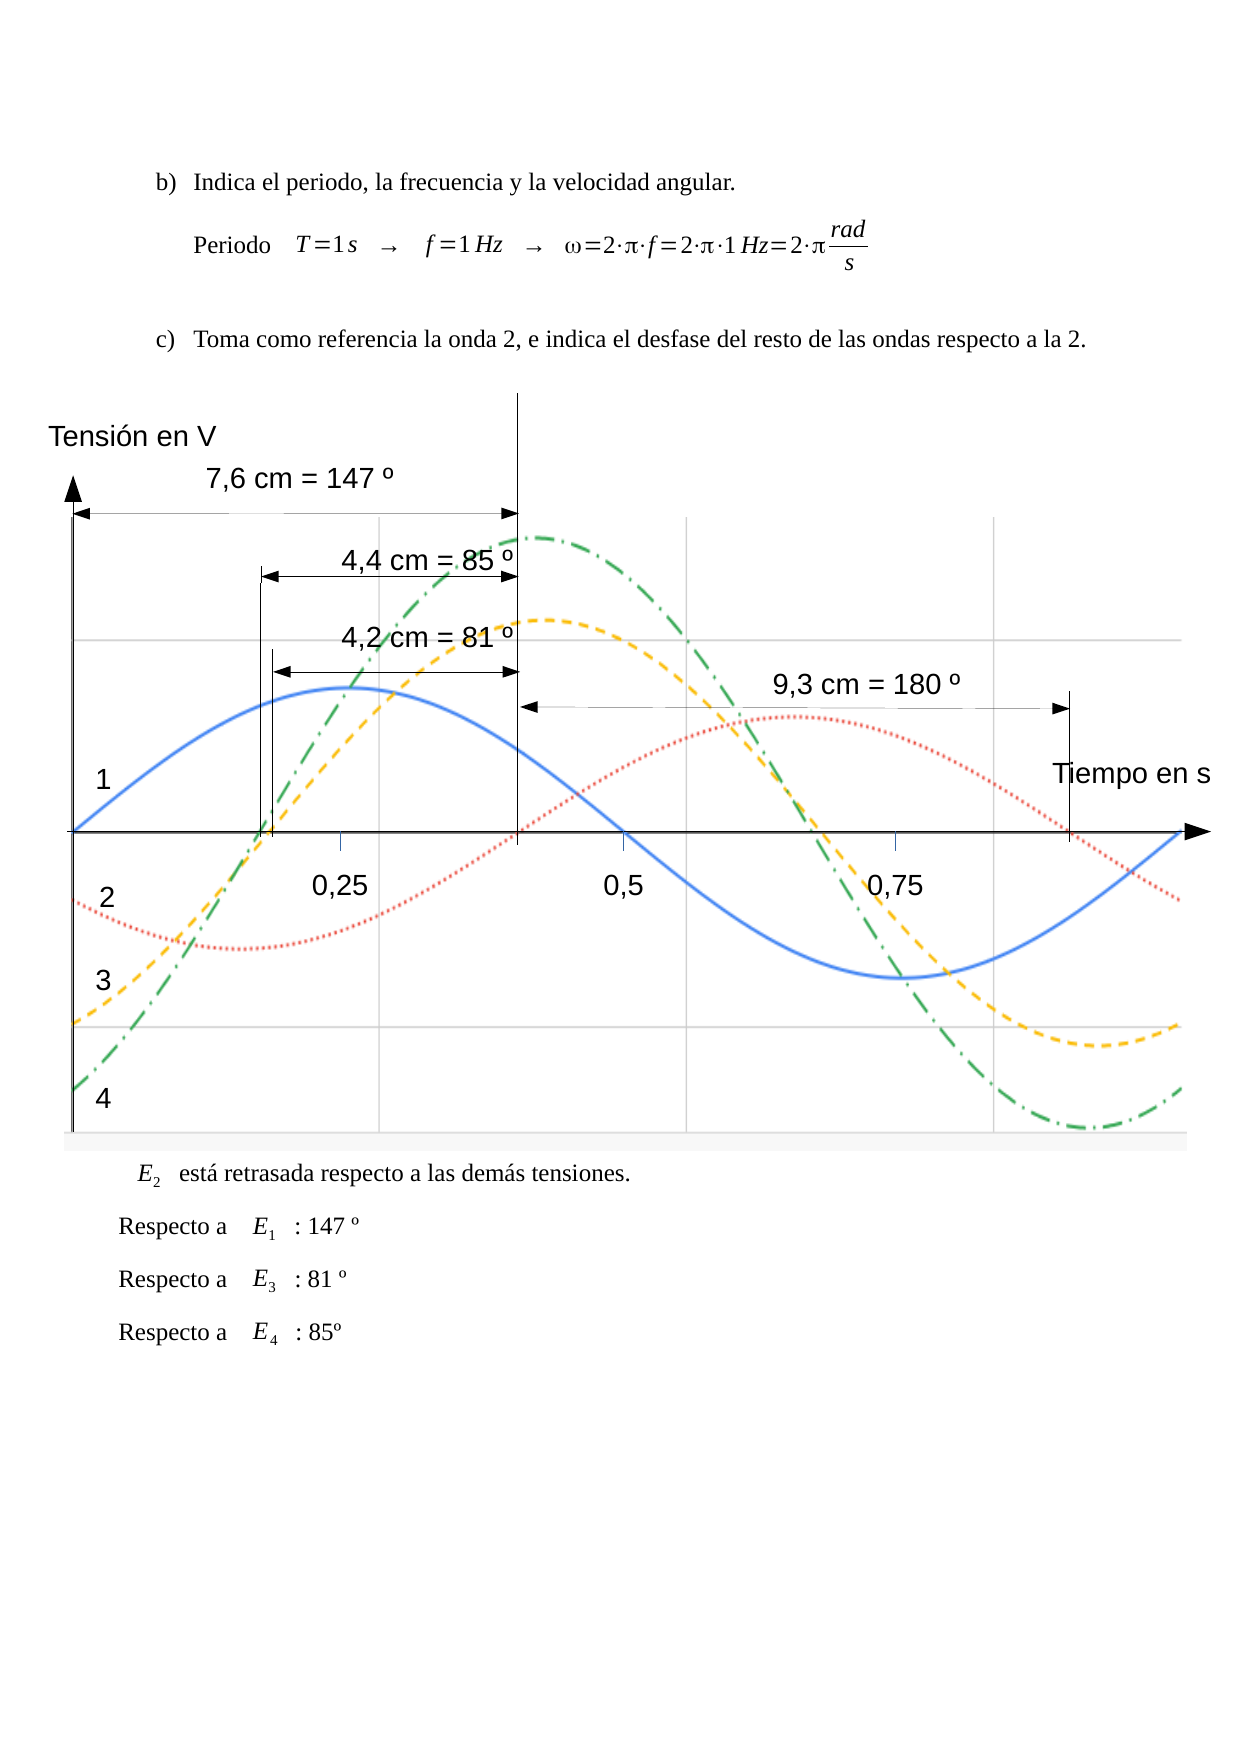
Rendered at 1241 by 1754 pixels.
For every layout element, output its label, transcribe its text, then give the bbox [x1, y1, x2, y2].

picture [74, 517, 517, 831]
picture [273, 673, 517, 831]
text Respecto a : 81 º [118, 1264, 1122, 1297]
list Indica el periodo, la frecuencia y la velocidad angular. [156, 167, 1122, 196]
picture [64, 517, 1187, 1151]
text Respecto a : 147 º [118, 1211, 1122, 1244]
text Respecto a : 85º [118, 1317, 1122, 1349]
list Toma como referencia la onda 2, e indica el desfase del resto de las ondas respecto a la 2. [156, 324, 1122, 353]
picture [518, 517, 1187, 831]
text está retrasada respecto a las demás tensiones. [118, 1158, 1122, 1191]
list Periodo → → [156, 216, 1122, 275]
